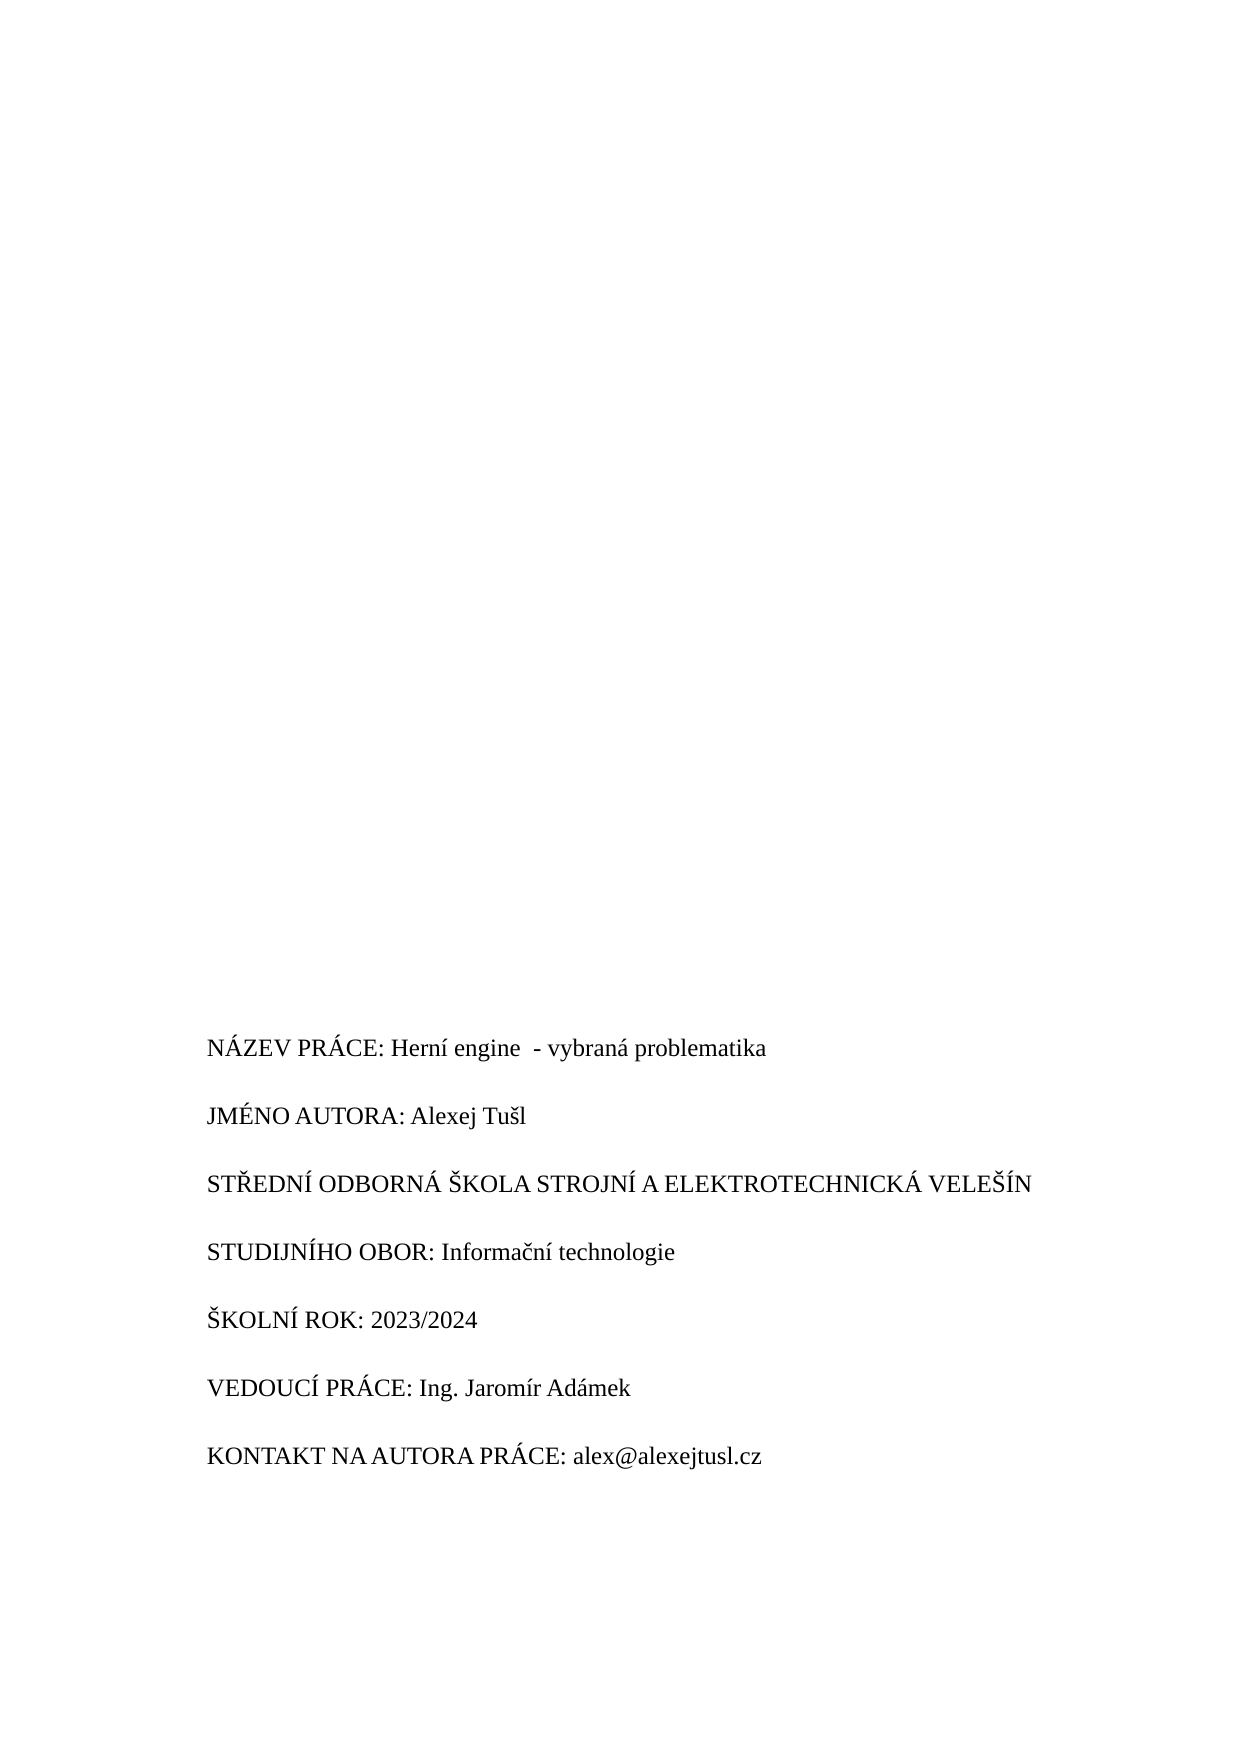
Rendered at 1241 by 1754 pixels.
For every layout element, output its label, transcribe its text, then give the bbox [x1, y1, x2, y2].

text VEDOUCÍ PRÁCE: Ing. Jaromír Adámek [207, 1373, 1093, 1402]
text STUDIJNÍHO OBOR: Informační technologie [207, 1237, 1093, 1266]
text JMÉNO AUTORA: Alexej Tušl [207, 1101, 1093, 1130]
text NÁZEV PRÁCE: Herní engine - vybraná problematika [207, 1033, 1093, 1062]
text ŠKOLNÍ ROK: 2023/2024 [207, 1305, 1093, 1334]
text KONTAKT NA AUTORA PRÁCE: alex@alexejtusl.cz [207, 1441, 1093, 1470]
text STŘEDNÍ ODBORNÁ ŠKOLA STROJNÍ A ELEKTROTECHNICKÁ VELEŠÍN [207, 1169, 1093, 1198]
